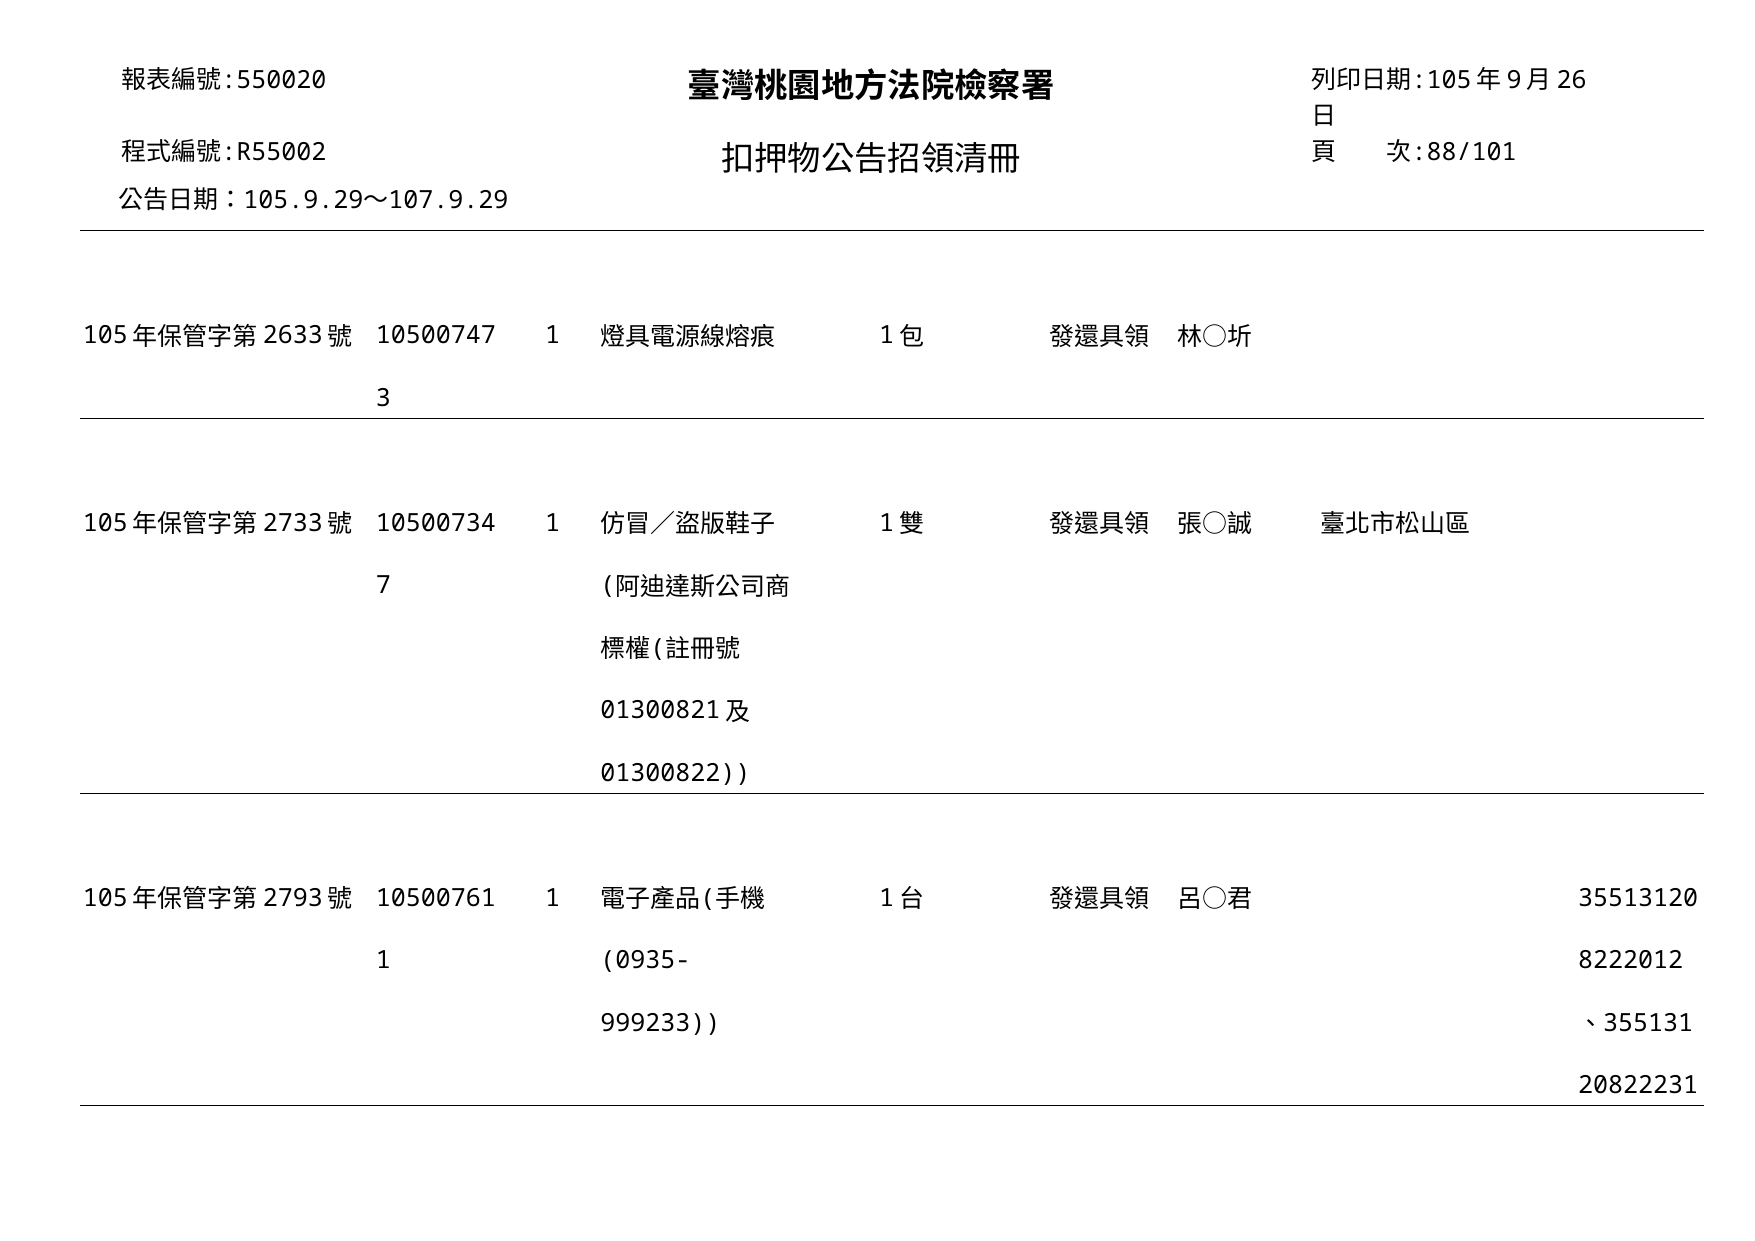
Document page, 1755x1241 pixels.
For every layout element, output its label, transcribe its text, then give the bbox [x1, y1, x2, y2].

table_cell 1 [507, 794, 597, 1105]
table_cell [1575, 231, 1704, 417]
table_cell 1 [507, 419, 597, 792]
table_cell [927, 794, 1046, 1105]
table_cell 發還具領 [1046, 231, 1175, 417]
table_cell 電子產品(手機(0935-999233)) [597, 794, 807, 1105]
table_cell [1317, 231, 1575, 417]
table_cell 105007347 [373, 419, 507, 792]
table_cell 105年保管字第2633號 [80, 231, 373, 417]
table_cell 發還具領 [1046, 419, 1175, 792]
table_cell 張○誠 [1175, 419, 1317, 792]
table_cell 仿冒／盜版鞋子(阿迪達斯公司商標權(註冊號01300821及01300822)) [597, 419, 807, 792]
table_cell 1台 [808, 794, 927, 1105]
table_cell [927, 419, 1046, 792]
table_cell [1317, 794, 1575, 1105]
table_cell 355131208222012、35513120822231 [1575, 794, 1704, 1105]
table_cell 1包 [808, 231, 927, 417]
table_cell 105年保管字第2793號 [80, 794, 373, 1105]
table_cell 105年保管字第2733號 [80, 419, 373, 792]
table_cell 發還具領 [1046, 794, 1175, 1105]
table_cell [927, 231, 1046, 417]
table_cell 1 [507, 231, 597, 417]
table_cell 燈具電源線熔痕 [597, 231, 807, 417]
table_cell 臺北市松山區 [1317, 419, 1575, 792]
table_cell 呂○君 [1175, 794, 1317, 1105]
table_cell 105007611 [373, 794, 507, 1105]
table_cell [1575, 419, 1704, 792]
table_cell 1雙 [808, 419, 927, 792]
table_cell 105007473 [373, 231, 507, 417]
table_cell 林○圻 [1175, 231, 1317, 417]
